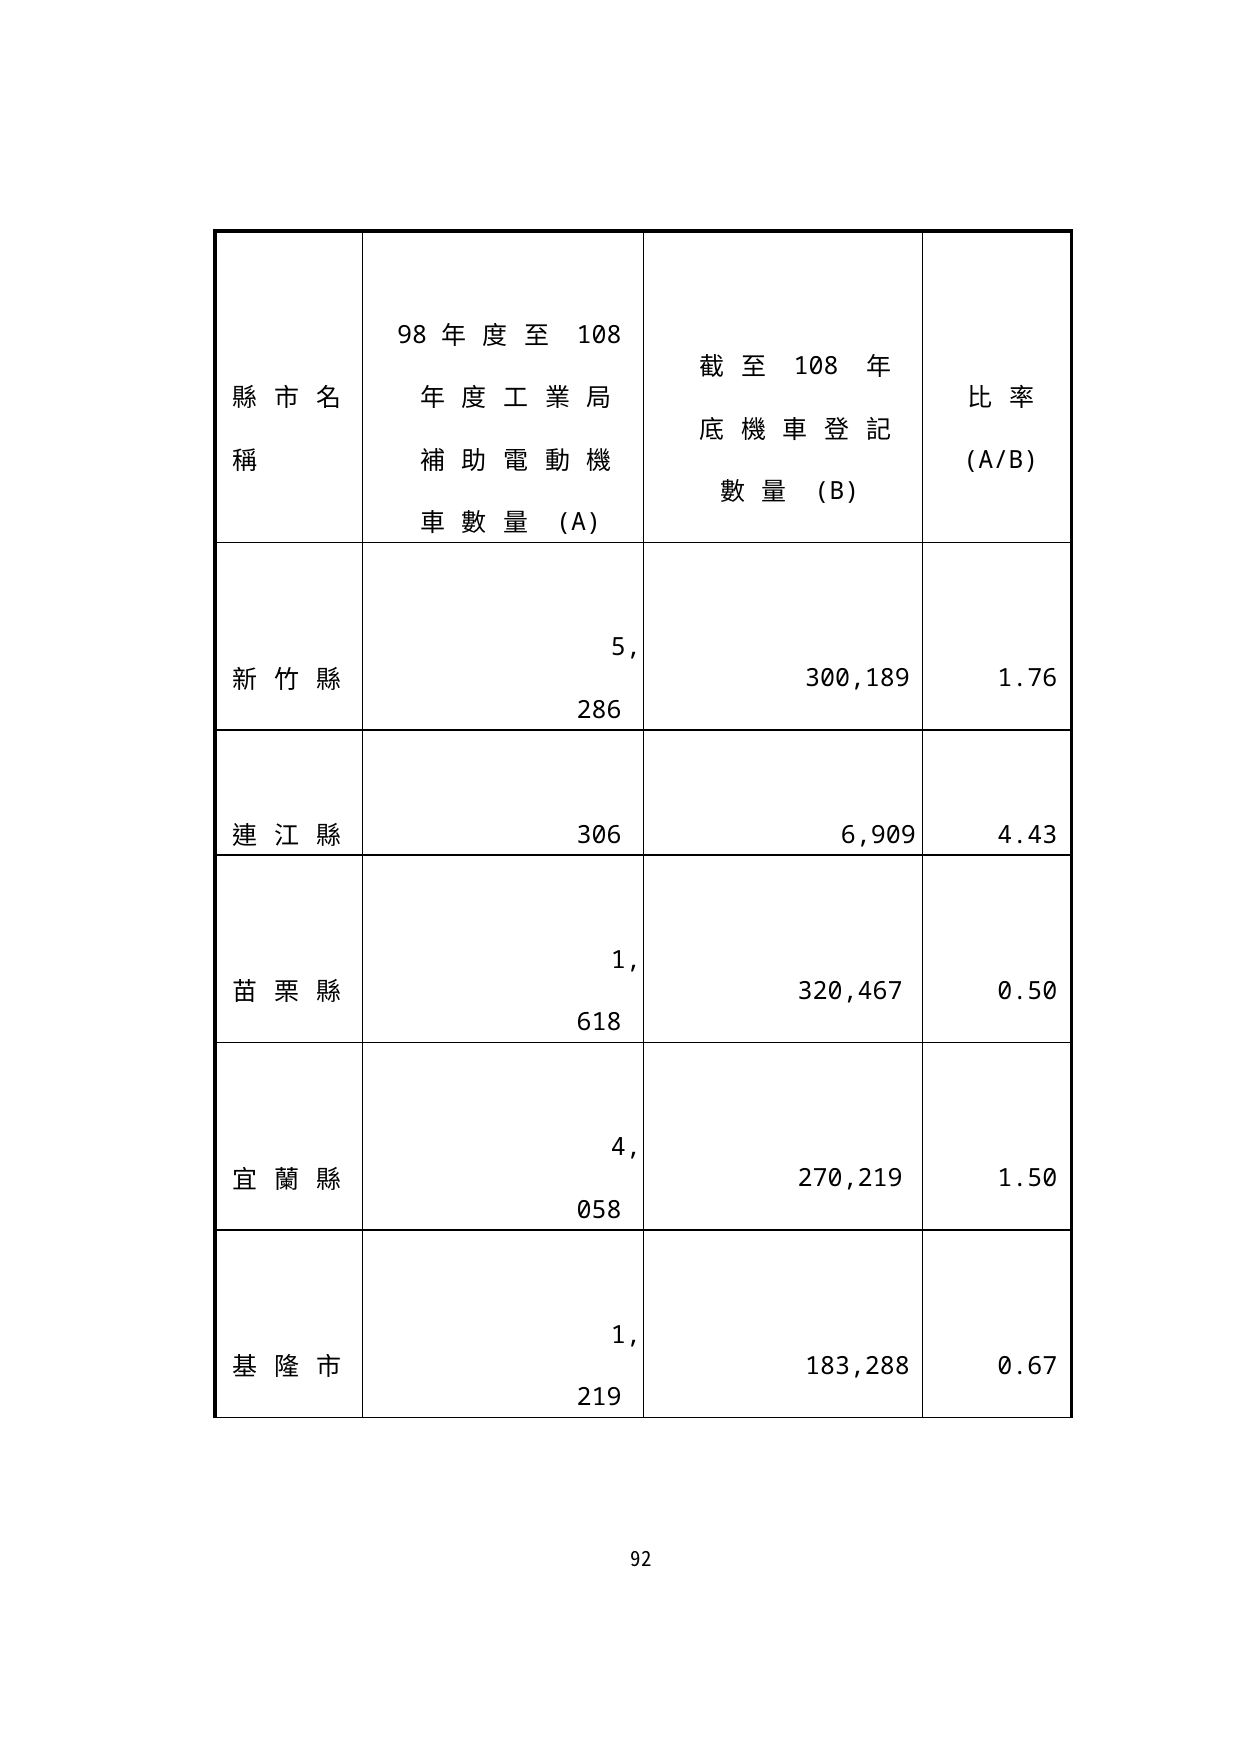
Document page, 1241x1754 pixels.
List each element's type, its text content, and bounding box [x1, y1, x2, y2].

table_cell 1.50 [923, 1043, 1070, 1229]
table_cell 300,189 [644, 543, 922, 729]
table_cell 5,286 [363, 543, 643, 729]
table_cell 4.43 [923, 731, 1070, 854]
table_cell 0.50 [923, 856, 1070, 1042]
table_header 縣市名稱 [217, 233, 362, 542]
table_cell 1.76 [923, 543, 1070, 729]
table_cell 基隆市 [217, 1231, 362, 1417]
table_cell 宜蘭縣 [217, 1043, 362, 1229]
table_cell 苗栗縣 [217, 856, 362, 1042]
table_cell 連江縣 [217, 731, 362, 854]
table_cell 306 [363, 731, 643, 854]
table_header 截至108年底機車登記數量(B) [644, 233, 922, 542]
table_cell 1,618 [363, 856, 643, 1042]
table_cell 270,219 [644, 1043, 922, 1229]
table_cell 6,909 [644, 731, 922, 854]
table_cell 320,467 [644, 856, 922, 1042]
table_cell 新竹縣 [217, 543, 362, 729]
table_cell 183,288 [644, 1231, 922, 1417]
table_cell 1,219 [363, 1231, 643, 1417]
table_header 98年度至108年度工業局補助電動機車數量(A) [363, 233, 643, 542]
table_cell 4,058 [363, 1043, 643, 1229]
table_cell 0.67 [923, 1231, 1070, 1417]
table_header 比率(A/B) [923, 233, 1070, 542]
